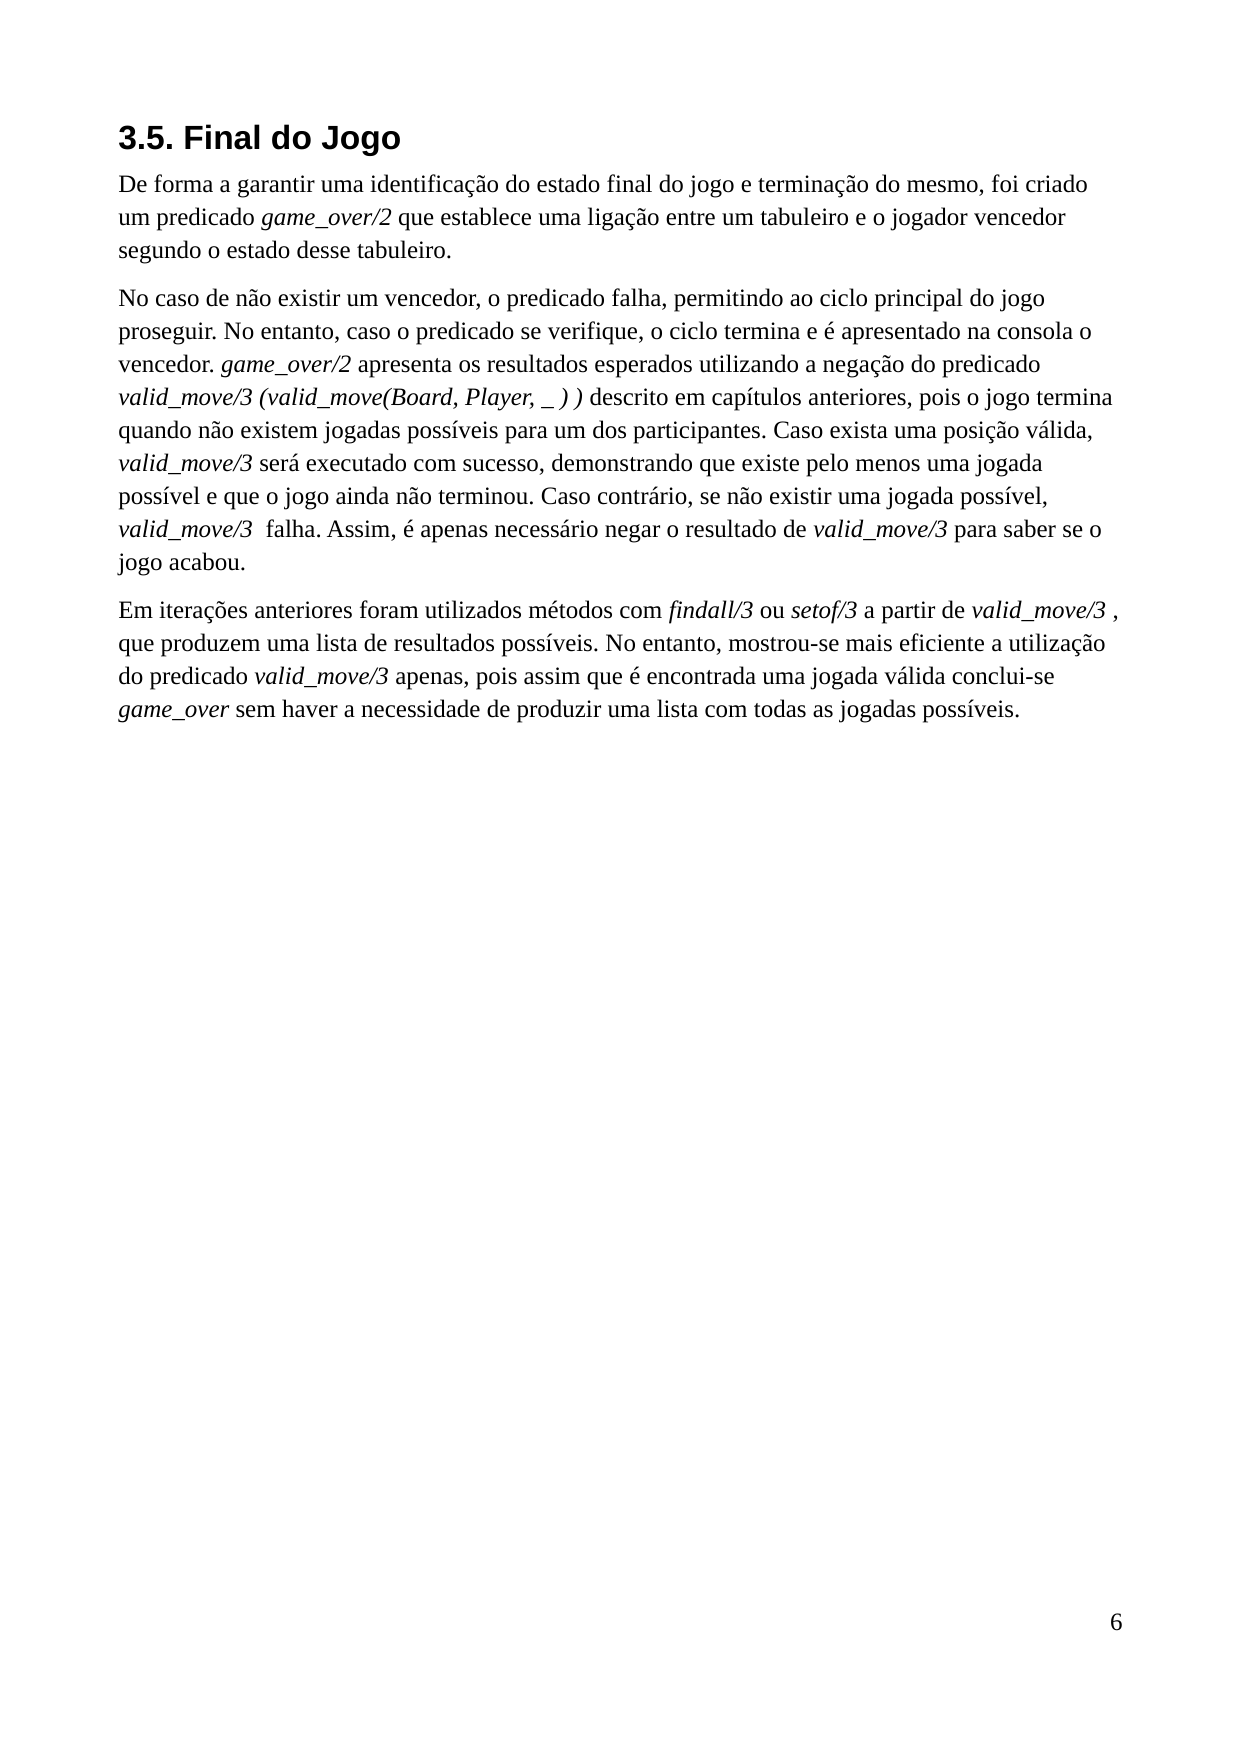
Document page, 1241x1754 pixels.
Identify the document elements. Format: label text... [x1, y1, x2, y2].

text De forma a garantir uma identificação do estado final do jogo e terminação do mesmo, foi criado um predicado game_over/2 que establece uma ligação entre um tabuleiro e o jogador vencedor segundo o estado desse tabuleiro. [118, 169, 1122, 264]
subtitle 3.5. Final do Jogo [118, 118, 1122, 157]
text No caso de não existir um vencedor, o predicado falha, permitindo ao ciclo principal do jogo proseguir. No entanto, caso o predicado se verifique, o ciclo termina e é apresentado na consola o vencedor. game_over/2 apresenta os resultados esperados utilizando a negação do predicado valid_move/3 (valid_move(Board, Player, _ ) ) descrito em capítulos anteriores, pois o jogo termina quando não existem jogadas possíveis para um dos participantes. Caso exista uma posição válida, valid_move/3 será executado com sucesso, demonstrando que existe pelo menos uma jogada possível e que o jogo ainda não terminou. Caso contrário, se não existir uma jogada possível, valid_move/3 falha. Assim, é apenas necessário negar o resultado de valid_move/3 para saber se o jogo acabou. [118, 283, 1122, 576]
text Em iterações anteriores foram utilizados métodos com findall/3 ou setof/3 a partir de valid_move/3 , que produzem uma lista de resultados possíveis. No entanto, mostrou-se mais eficiente a utilização do predicado valid_move/3 apenas, pois assim que é encontrada uma jogada válida conclui-se game_over sem haver a necessidade de produzir uma lista com todas as jogadas possíveis. [118, 595, 1122, 722]
